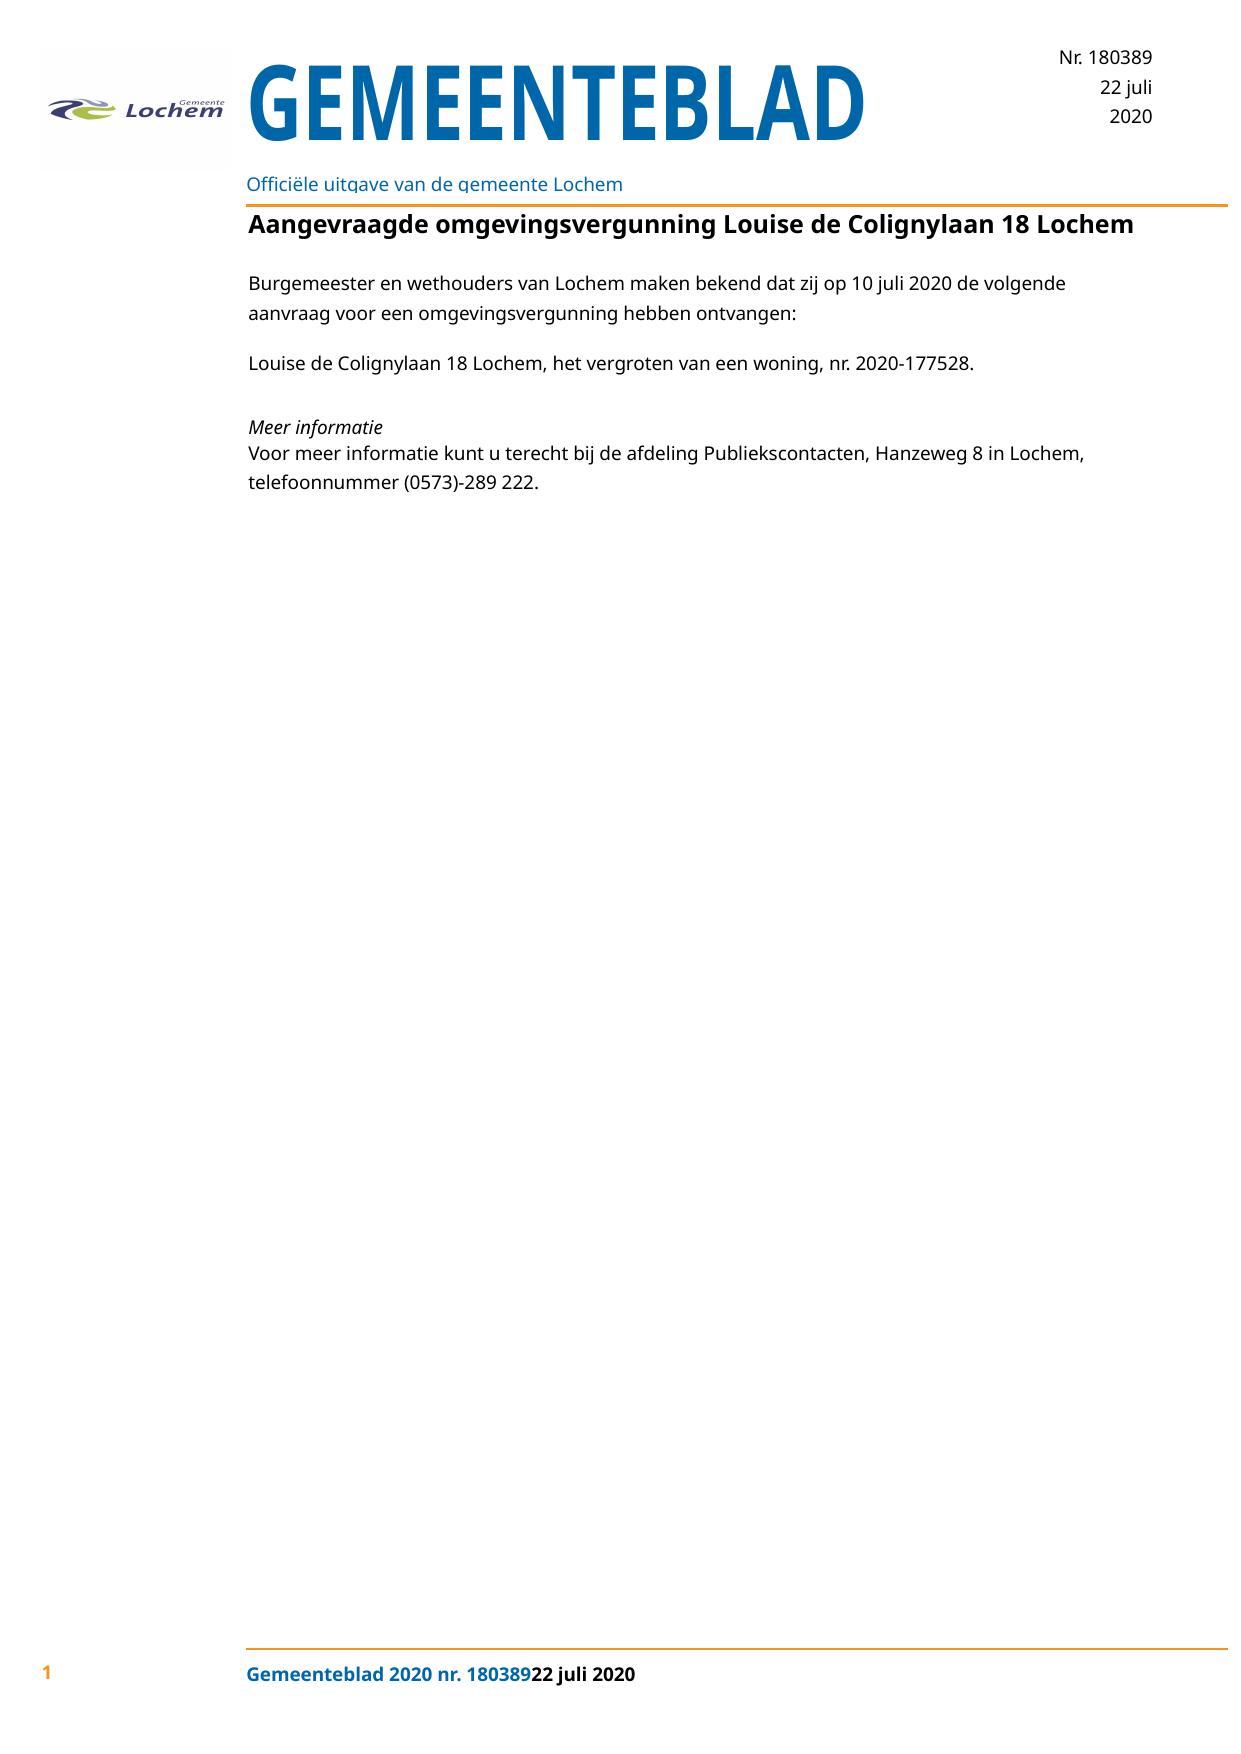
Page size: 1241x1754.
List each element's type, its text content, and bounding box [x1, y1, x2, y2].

text Burgemeester en wethouders van Lochem maken bekend dat zij op 10 juli 2020 de volgende aanvraag voor een omgevingsvergunning hebben ontvangen: [248, 270, 1152, 326]
text Voor meer informatie kunt u terecht bij de afdeling Publiekscontacten, Hanzeweg 8 in Lochem, telefoonnummer (0573)-289 222. [248, 440, 1152, 495]
picture [41, 47, 231, 172]
text Meer informatie [248, 414, 1152, 440]
text Louise de Colignylaan 18 Lochem, het vergroten van een woning, nr. 2020-177528. [248, 350, 1152, 376]
text Aangevraagde omgevingsvergunning Louise de Colignylaan 18 Lochem [248, 207, 1152, 241]
